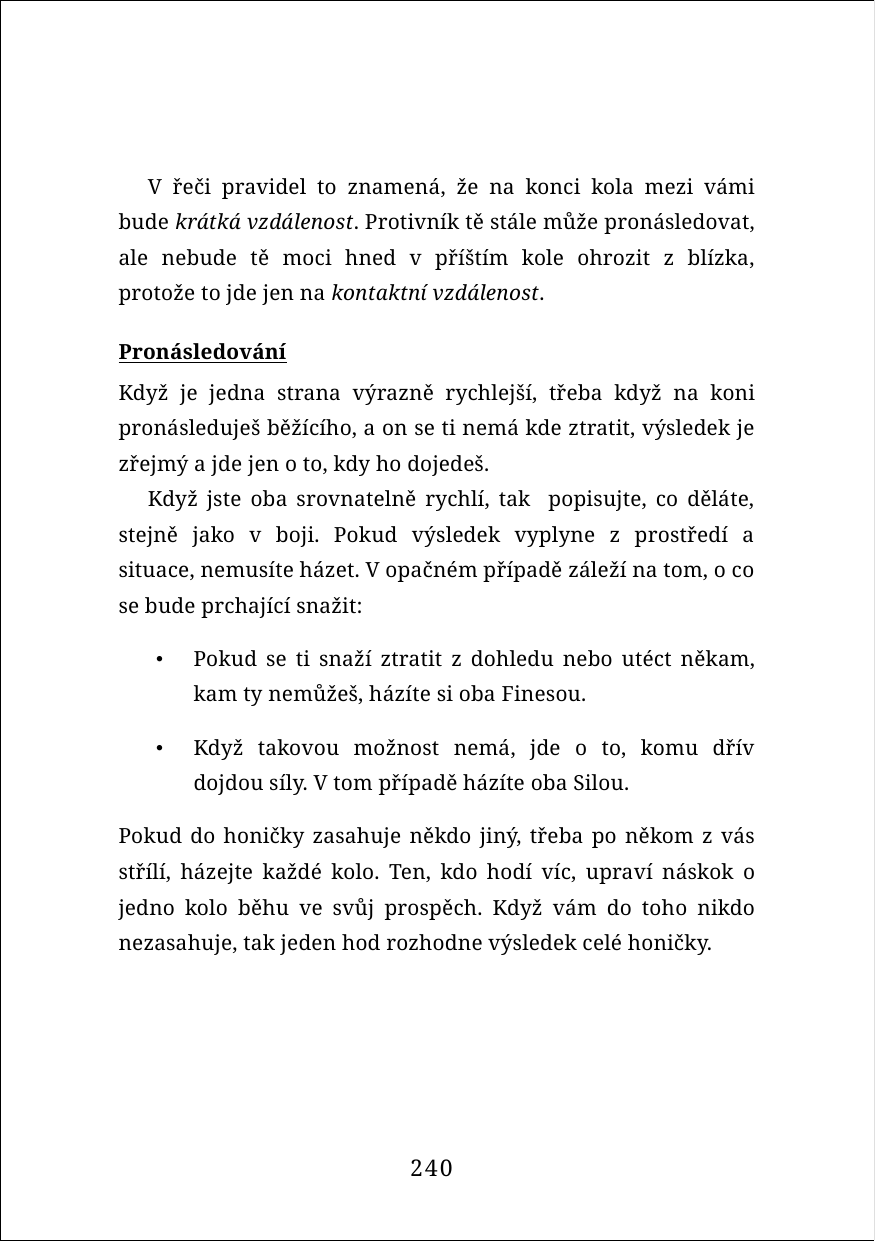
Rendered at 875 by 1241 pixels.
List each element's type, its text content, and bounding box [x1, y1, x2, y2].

list Pokud se ti snaží ztratit z dohledu nebo utéct někam, kam ty nemůžeš, házíte si oba Finesou. [156, 644, 756, 708]
text Pokud do honičky zasahuje někdo jiný, třeba po někom z vás střílí, házejte každé kolo. Ten, kdo hodí víc, upraví náskok o jedno kolo běhu ve svůj prospěch. Když vám do toho nikdo nezasahuje, tak jeden hod rozhodne výsledek celé honičky. [118, 822, 756, 957]
list Když takovou možnost nemá, jde o to, komu dřív dojdou síly. V tom případě házíte oba Silou. [156, 733, 756, 797]
subtitle Pronásledování [118, 337, 756, 366]
text Když je jedna strana výrazně rychlejší, třeba když na koni pronásleduješ běžícího, a on se ti nemá kde ztratit, výsledek je zřejmý a jde jen o to, kdy ho dojedeš. Když jste oba srovnatelně rychlí, tak popisujte, co děláte, stejně jako v boji. Pokud výsledek vyplyne z prostředí a situace, nemusíte házet. V opačném případě záleží na tom, o co se bude prchající snažit: [118, 378, 756, 619]
text V řeči pravidel to znamená, že na konci kola mezi vámi bude krátká vzdálenost. Protivník tě stále může pronásledovat, ale nebude tě moci hned v příštím kole ohrozit z blízka, protože to jde jen na kontaktní vzdálenost. [118, 172, 756, 307]
